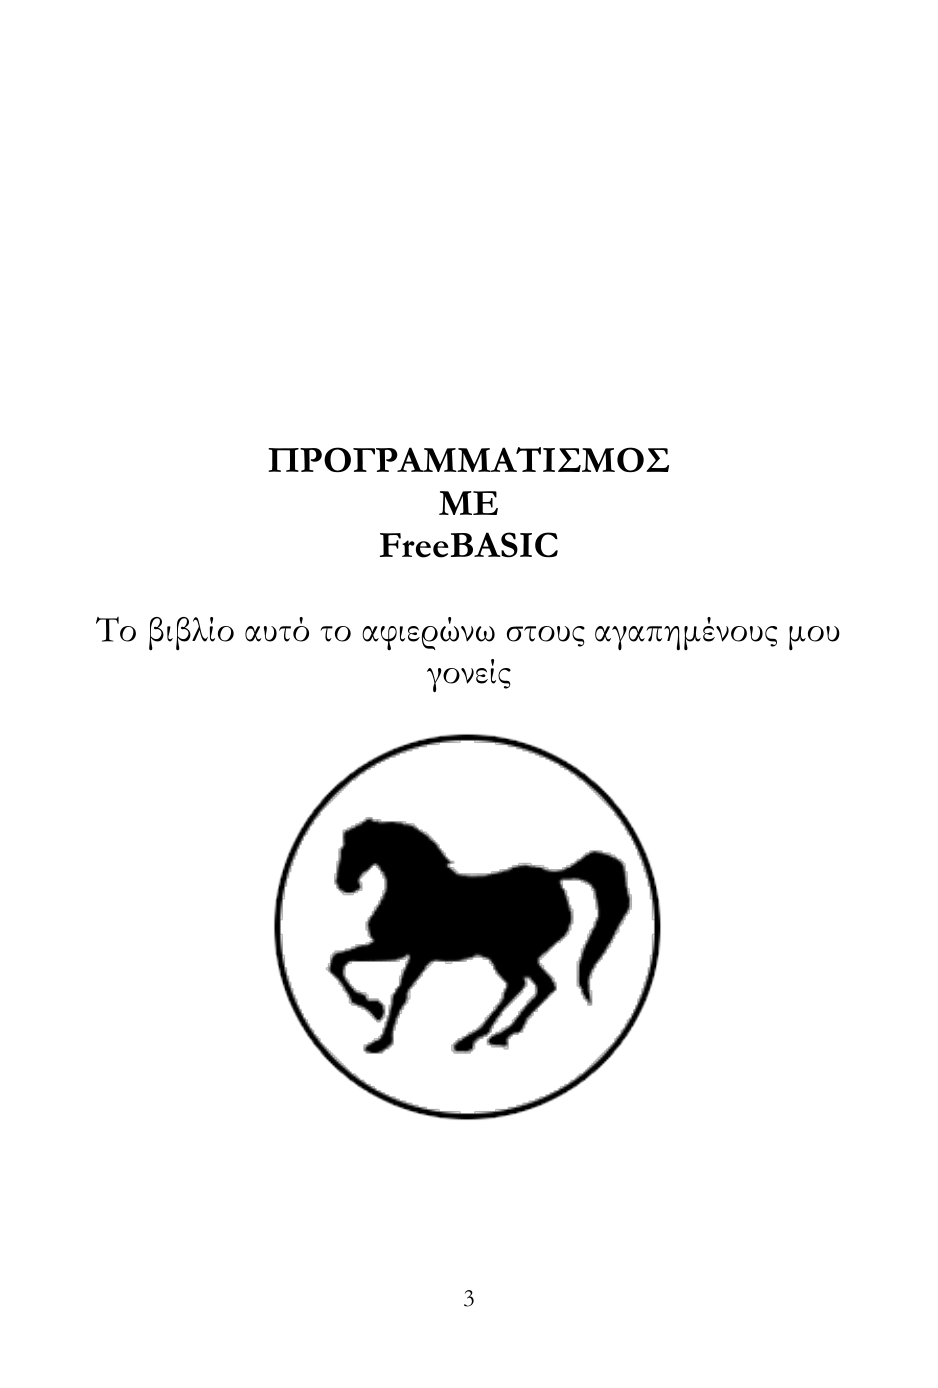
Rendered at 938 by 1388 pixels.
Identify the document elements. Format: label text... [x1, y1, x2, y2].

text FreeBASIC [75, 525, 862, 567]
text ΠΡΟΓΡΑΜΜΑΤΙΣΜΟΣ [75, 441, 862, 483]
picture [260, 718, 678, 1135]
text Το βιβλίο αυτό το αφιερώνω στους αγαπημένους μου γονείς [75, 609, 862, 694]
text ΜΕ [75, 483, 862, 525]
